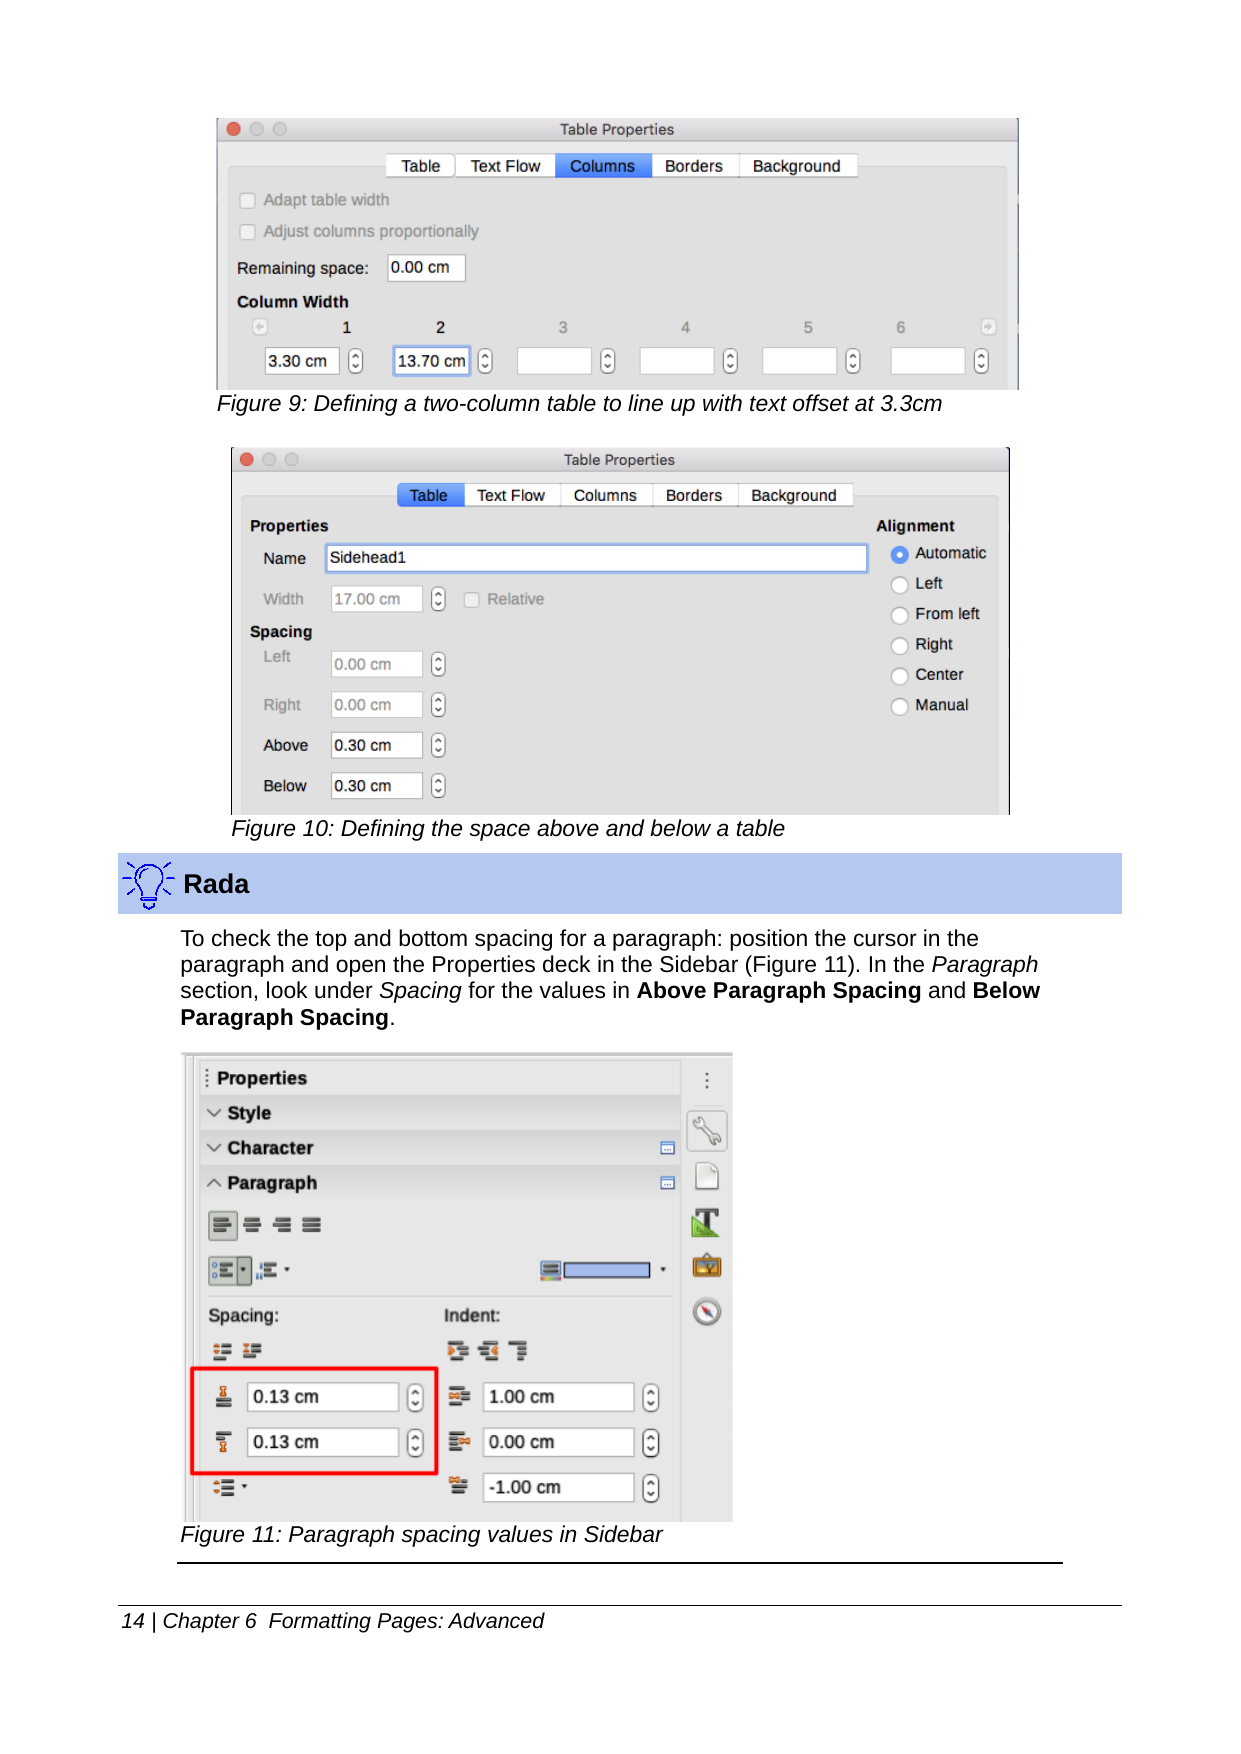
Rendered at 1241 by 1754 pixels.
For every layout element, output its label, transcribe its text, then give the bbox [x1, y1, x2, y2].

picture [231, 447, 1009, 815]
picture [216, 118, 1019, 390]
text Figure 9: Defining a two-column table to line up with text offset at 3.3cm [217, 390, 1023, 416]
text Figure 11: Paragraph spacing values in Sidebar [180, 1522, 733, 1547]
text To check the top and bottom spacing for a paragraph: position the cursor in the paragraph and open the Properties deck in the Sidebar (Figure 11). In the Paragraph section, look under Spacing for the values in Above Paragraph Spacing and Below Paragraph Spacing. [177, 922, 1063, 1030]
text Figure 10: Defining the space above and below a table [231, 815, 1009, 841]
picture [119, 854, 179, 914]
subtitle Rada [118, 853, 1122, 914]
picture [180, 1051, 733, 1522]
